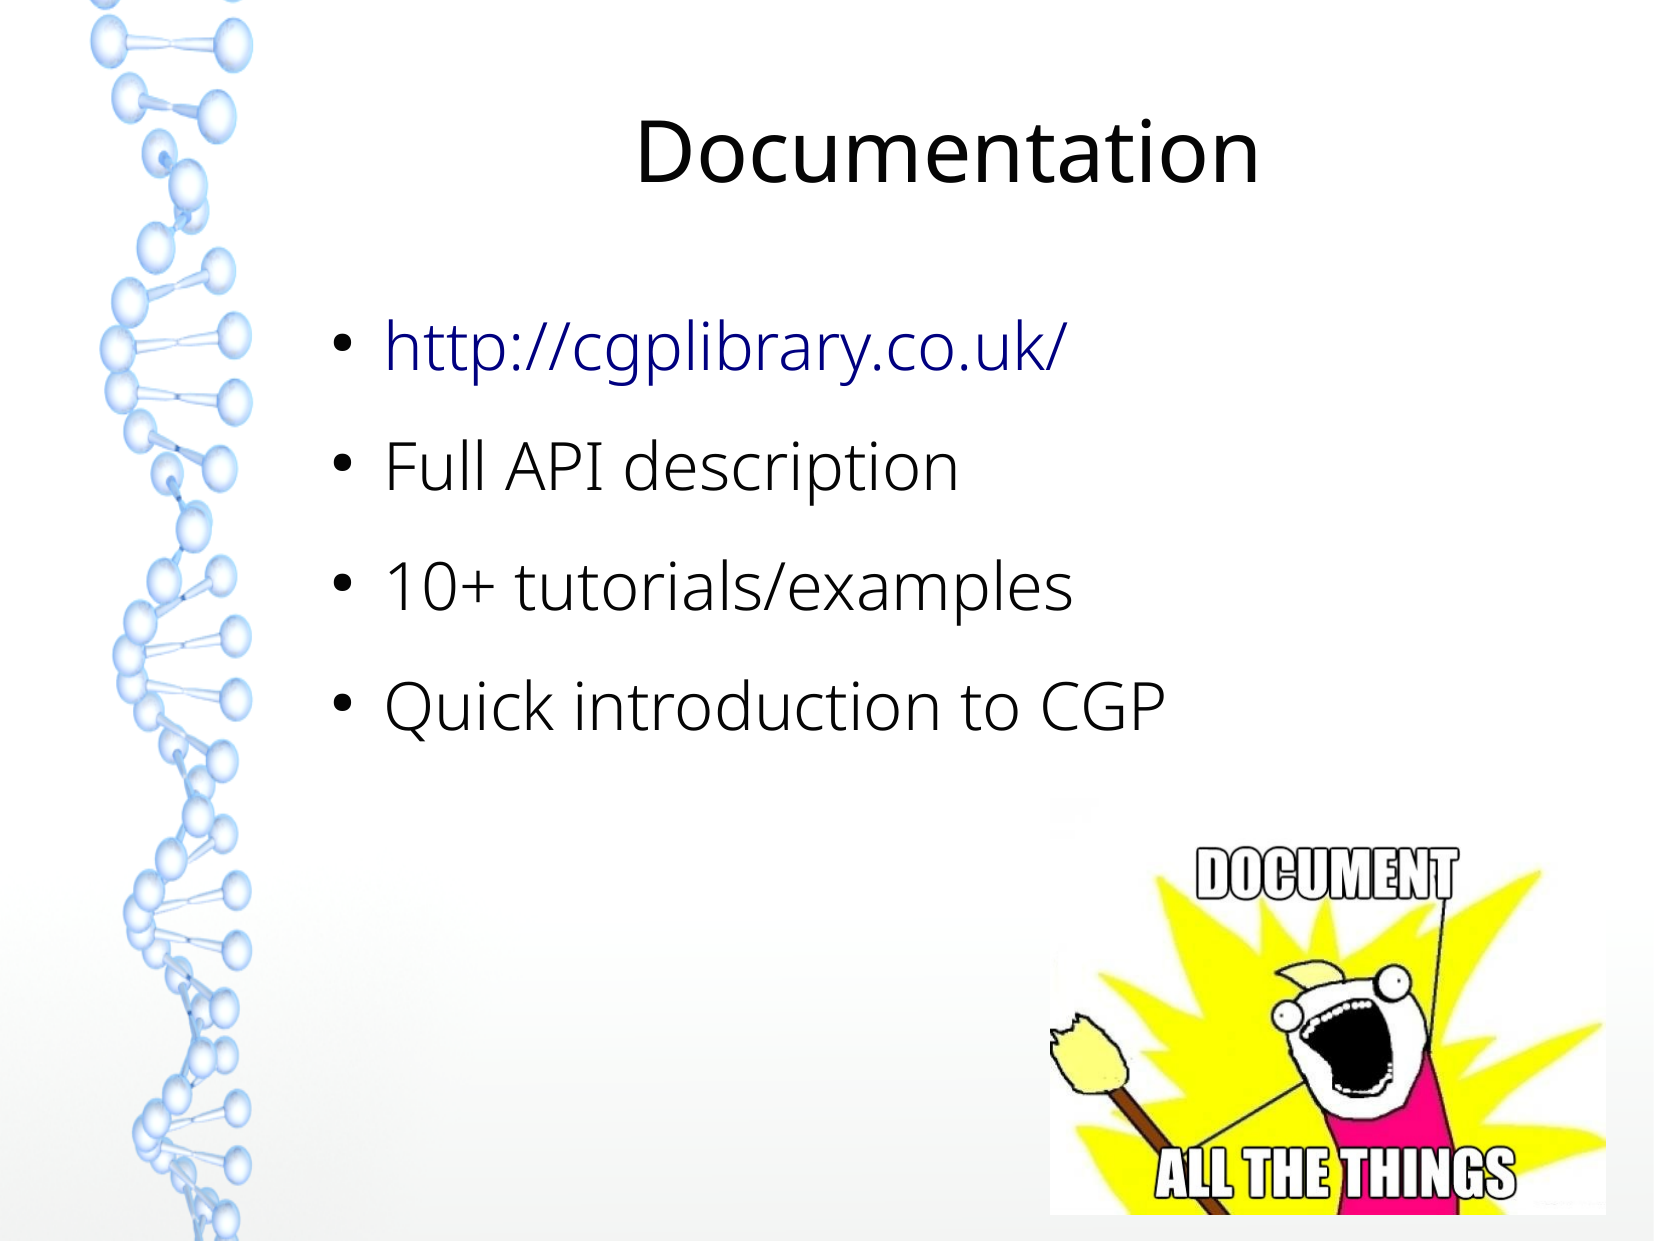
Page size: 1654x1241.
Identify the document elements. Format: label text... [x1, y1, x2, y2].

picture [0, 0, 1654, 1241]
title Documentation [295, 47, 1624, 252]
list http://cgplibrary.co.uk/ Full API description 10+ tutorials/examples Quick introduction to CGP [312, 299, 1642, 1019]
